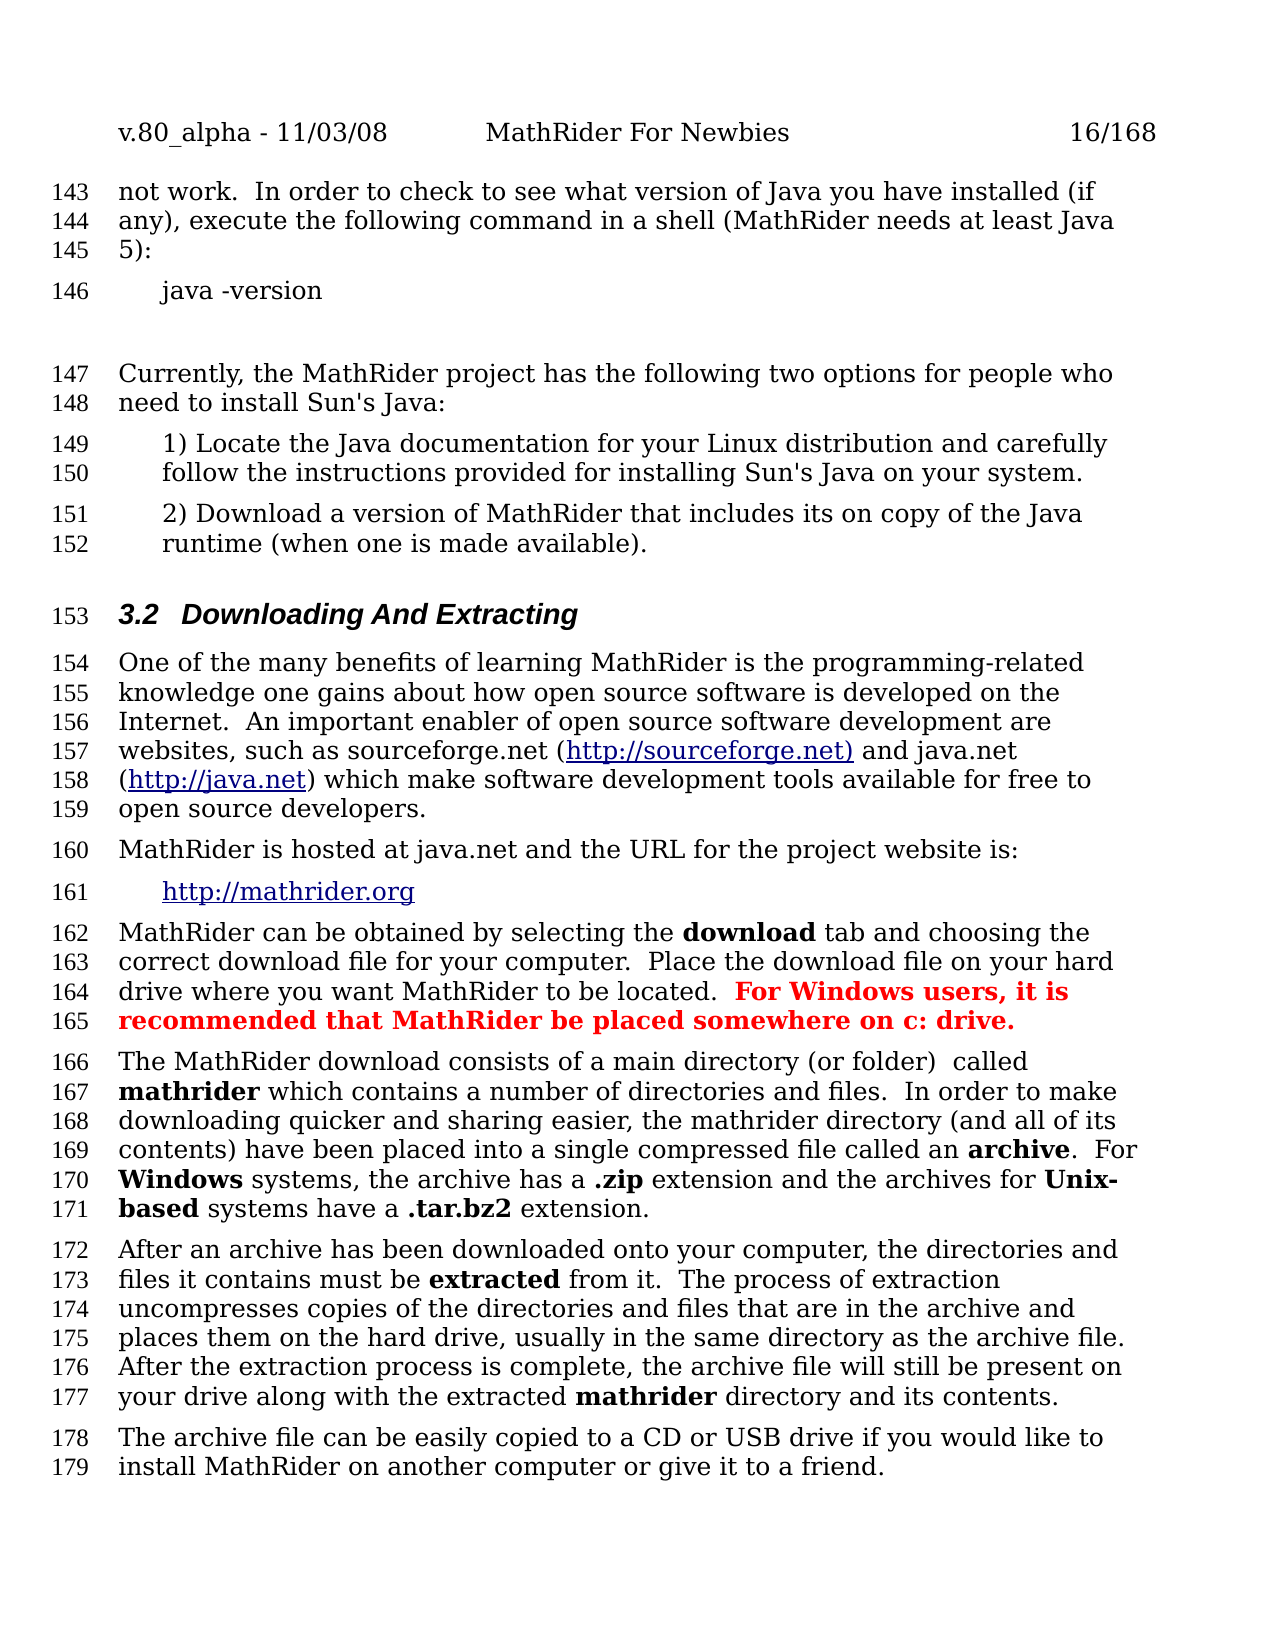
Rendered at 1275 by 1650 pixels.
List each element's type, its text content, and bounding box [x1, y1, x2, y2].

text 1) Locate the Java documentation for your Linux distribution and carefully follow the instructions provided for installing Sun's Java on your system. [162, 429, 1157, 488]
text One of the many benefits of learning MathRider is the programming-related knowledge one gains about how open source software is developed on the Internet. An important enabler of open source software development are websites, such as sourceforge.net (http://sourceforge.net) and java.net (http://java.net) which make software development tools available for free to open source developers. [118, 649, 1157, 824]
text java -version [162, 276, 1157, 306]
text After an archive has been downloaded onto your computer, the directories and files it contains must be extracted from it. The process of extraction uncompresses copies of the directories and files that are in the archive and places them on the hard drive, usually in the same directory as the archive file. After the extraction process is complete, the archive file will still be present on your drive along with the extracted mathrider directory and its contents. [118, 1236, 1157, 1411]
subtitle Downloading And Extracting [118, 597, 1157, 631]
text The MathRider download consists of a main directory (or folder) called mathrider which contains a number of directories and files. In order to make downloading quicker and sharing easier, the mathrider directory (and all of its contents) have been placed into a single compressed file called an archive. For Windows systems, the archive has a .zip extension and the archives for Unix-based systems have a .tar.bz2 extension. [118, 1048, 1157, 1223]
text The archive file can be easily copied to a CD or USB drive if you would like to install MathRider on another computer or give it to a friend. [118, 1423, 1157, 1481]
text MathRider is hosted at java.net and the URL for the project website is: [118, 836, 1157, 865]
text not work. In order to check to see what version of Java you have installed (if any), execute the following command in a shell (MathRider needs at least Java 5): [118, 177, 1157, 264]
text Currently, the MathRider project has the following two options for people who need to install Sun's Java: [118, 359, 1157, 417]
text http://mathrider.org [162, 877, 1157, 906]
text MathRider can be obtained by selecting the download tab and choosing the correct download file for your computer. Place the download file on your hard drive where you want MathRider to be located. For Windows users, it is recommended that MathRider be placed somewhere on c: drive. [118, 918, 1157, 1036]
text 2) Download a version of MathRider that includes its on copy of the Java runtime (when one is made available). [162, 500, 1157, 558]
